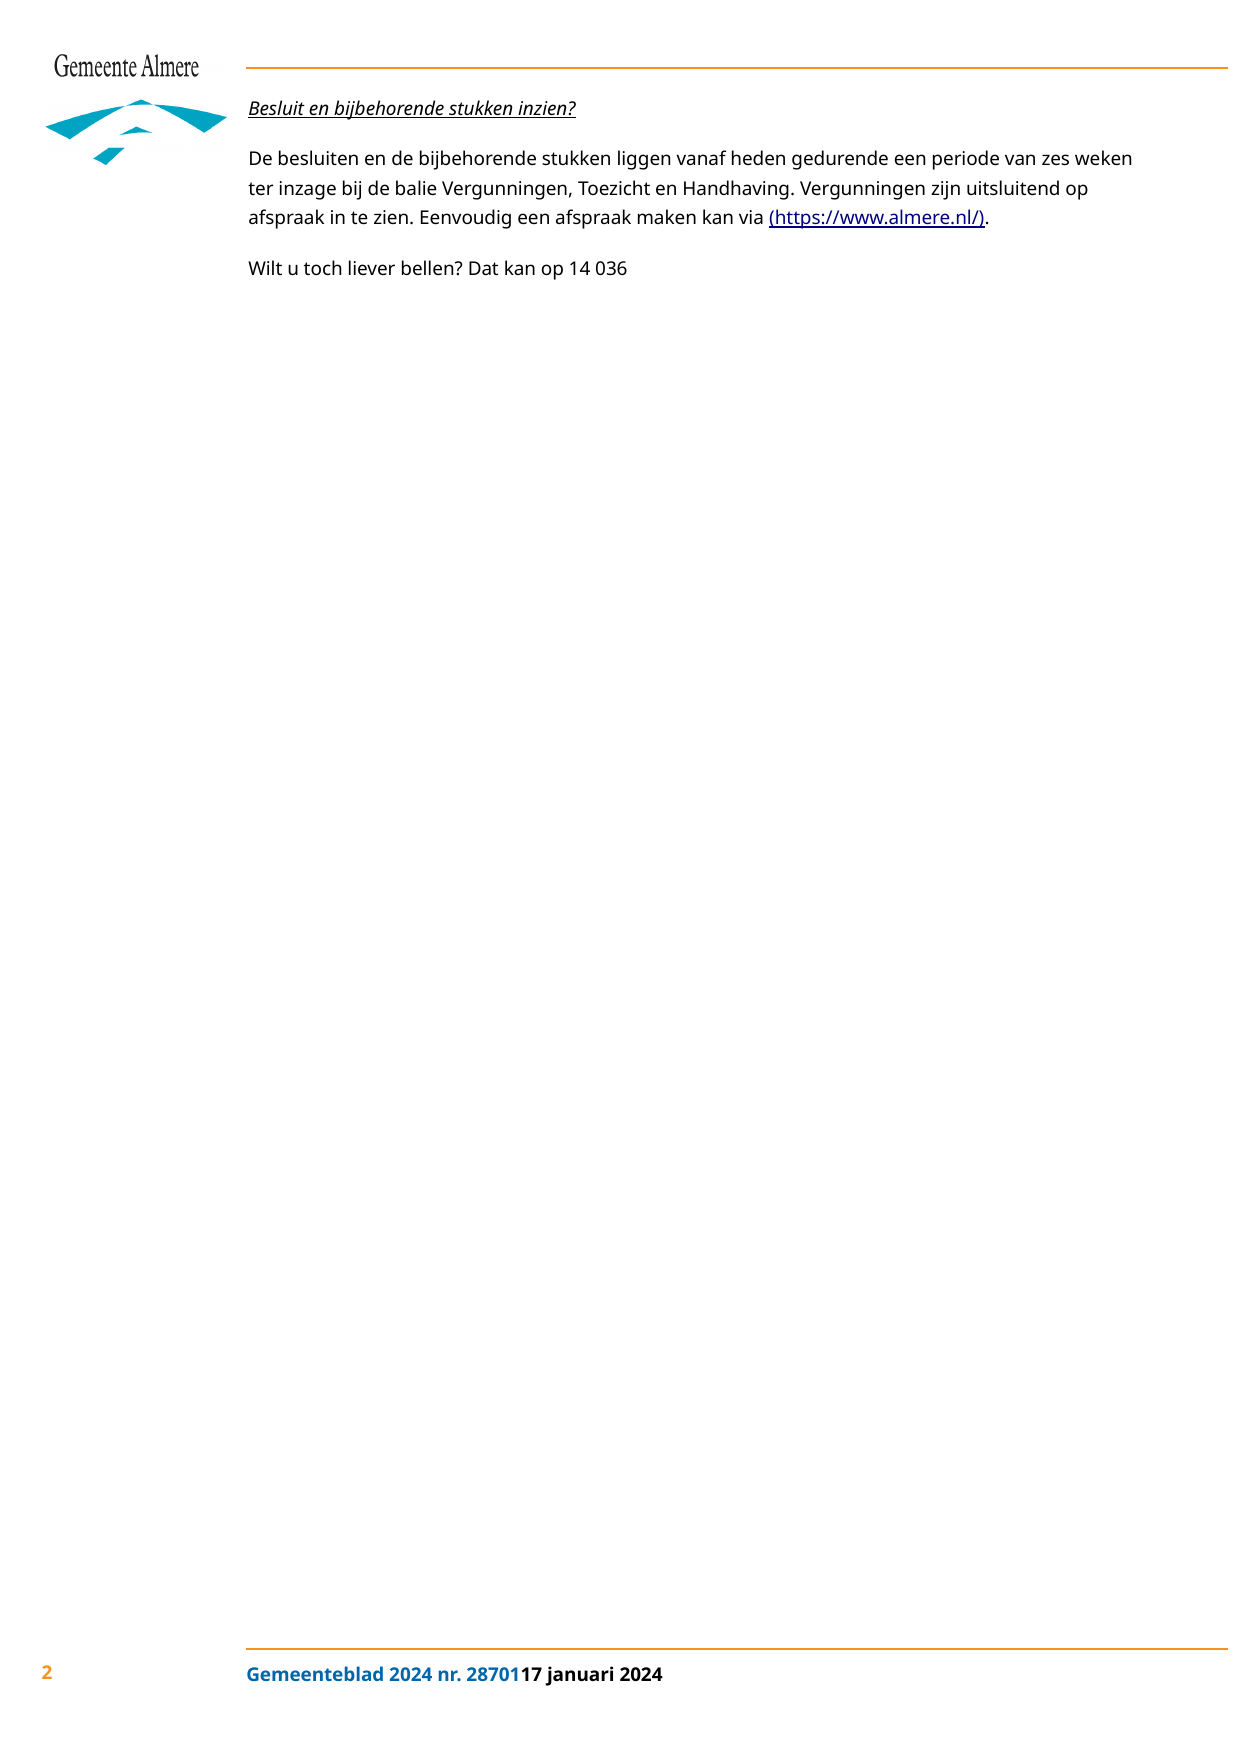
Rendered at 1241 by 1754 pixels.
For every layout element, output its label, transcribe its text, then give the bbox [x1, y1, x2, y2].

text Wilt u toch liever bellen? Dat kan op 14 036 [248, 255, 1152, 281]
text De besluiten en de bijbehorende stukken liggen vanaf heden gedurende een periode van zes weken ter inzage bij de balie Vergunningen, Toezicht en Handhaving. Vergunningen zijn uitsluitend op afspraak in te zien. Eenvoudig een afspraak maken kan via (https://www.almere.nl/). [248, 145, 1152, 230]
text Besluit en bijbehorende stukken inzien? [248, 95, 1152, 121]
picture [41, 47, 231, 172]
